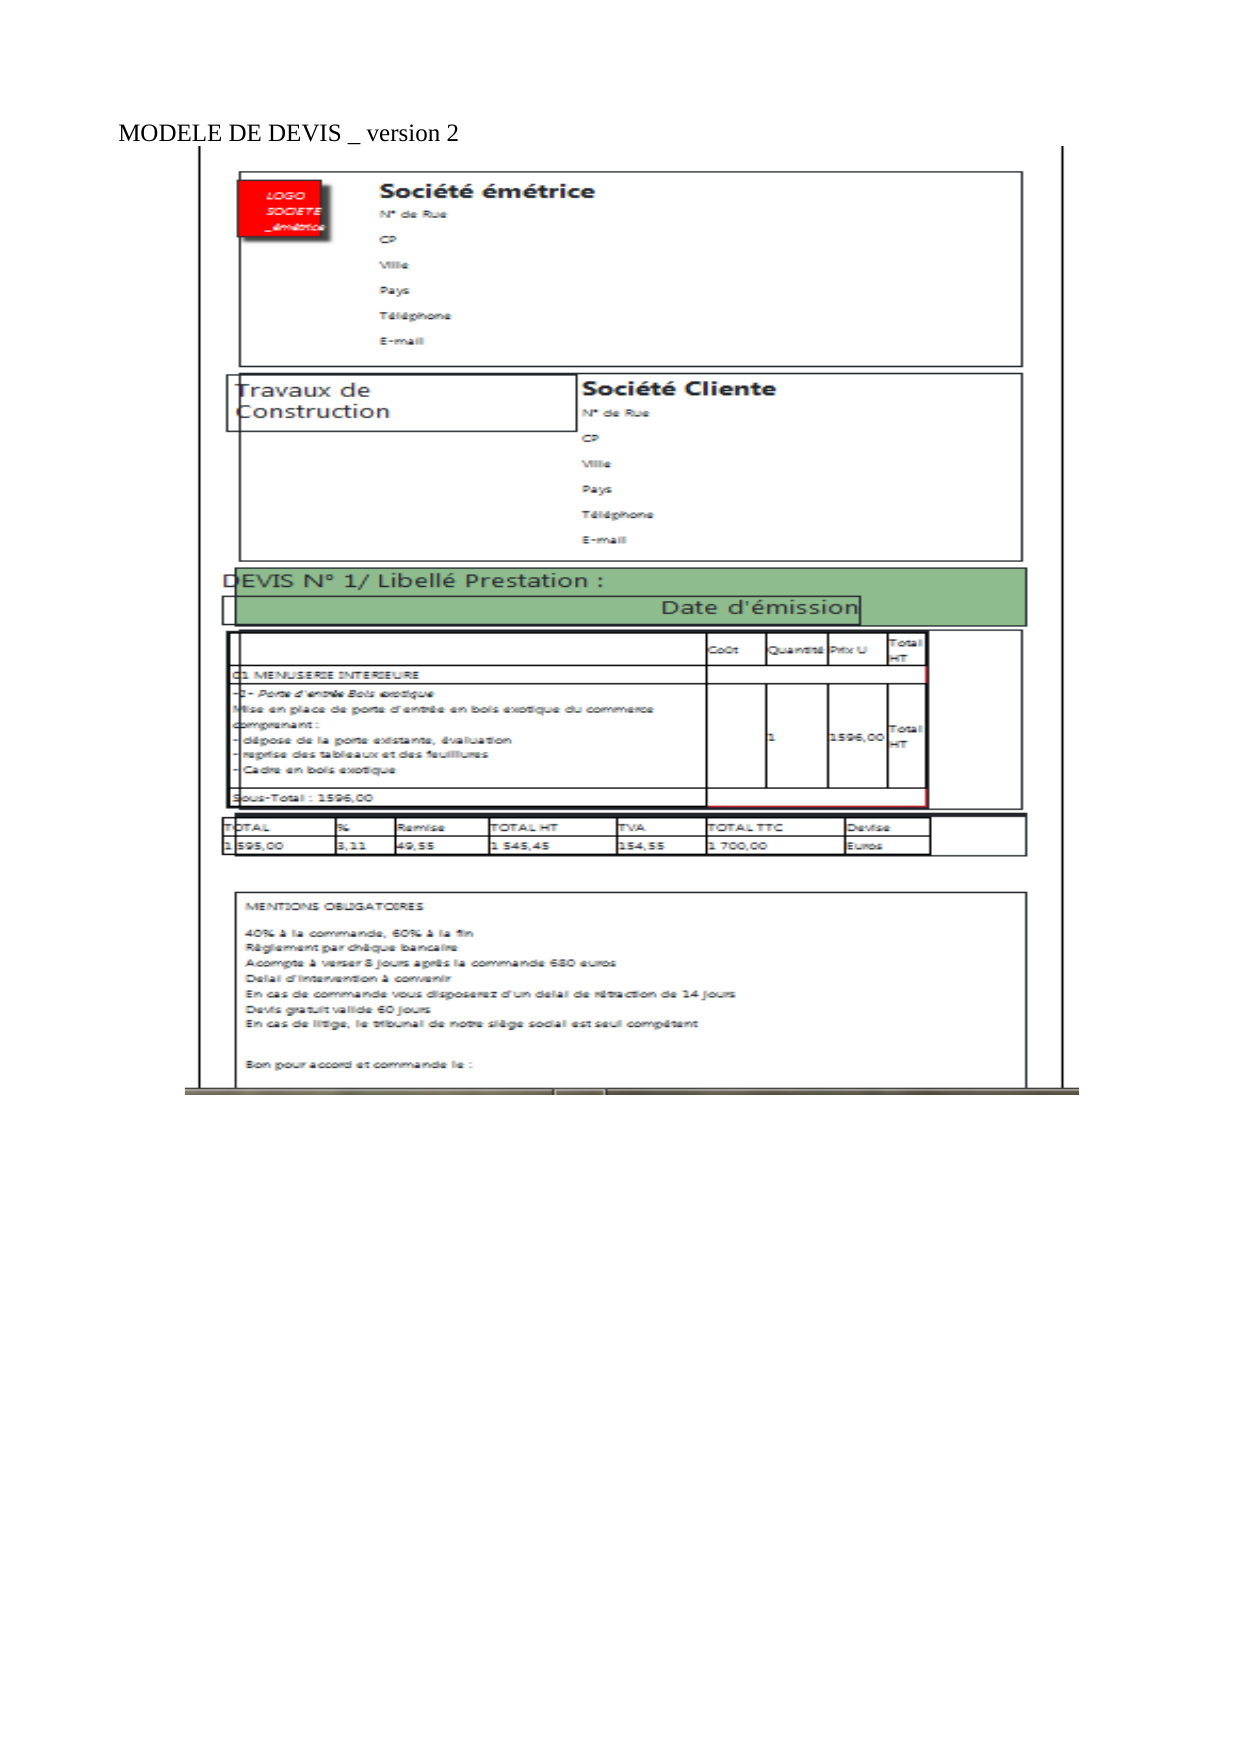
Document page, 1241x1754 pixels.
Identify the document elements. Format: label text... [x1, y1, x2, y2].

picture [184, 146, 1079, 1095]
text MODELE DE DEVIS _ version 2 [118, 118, 1145, 147]
